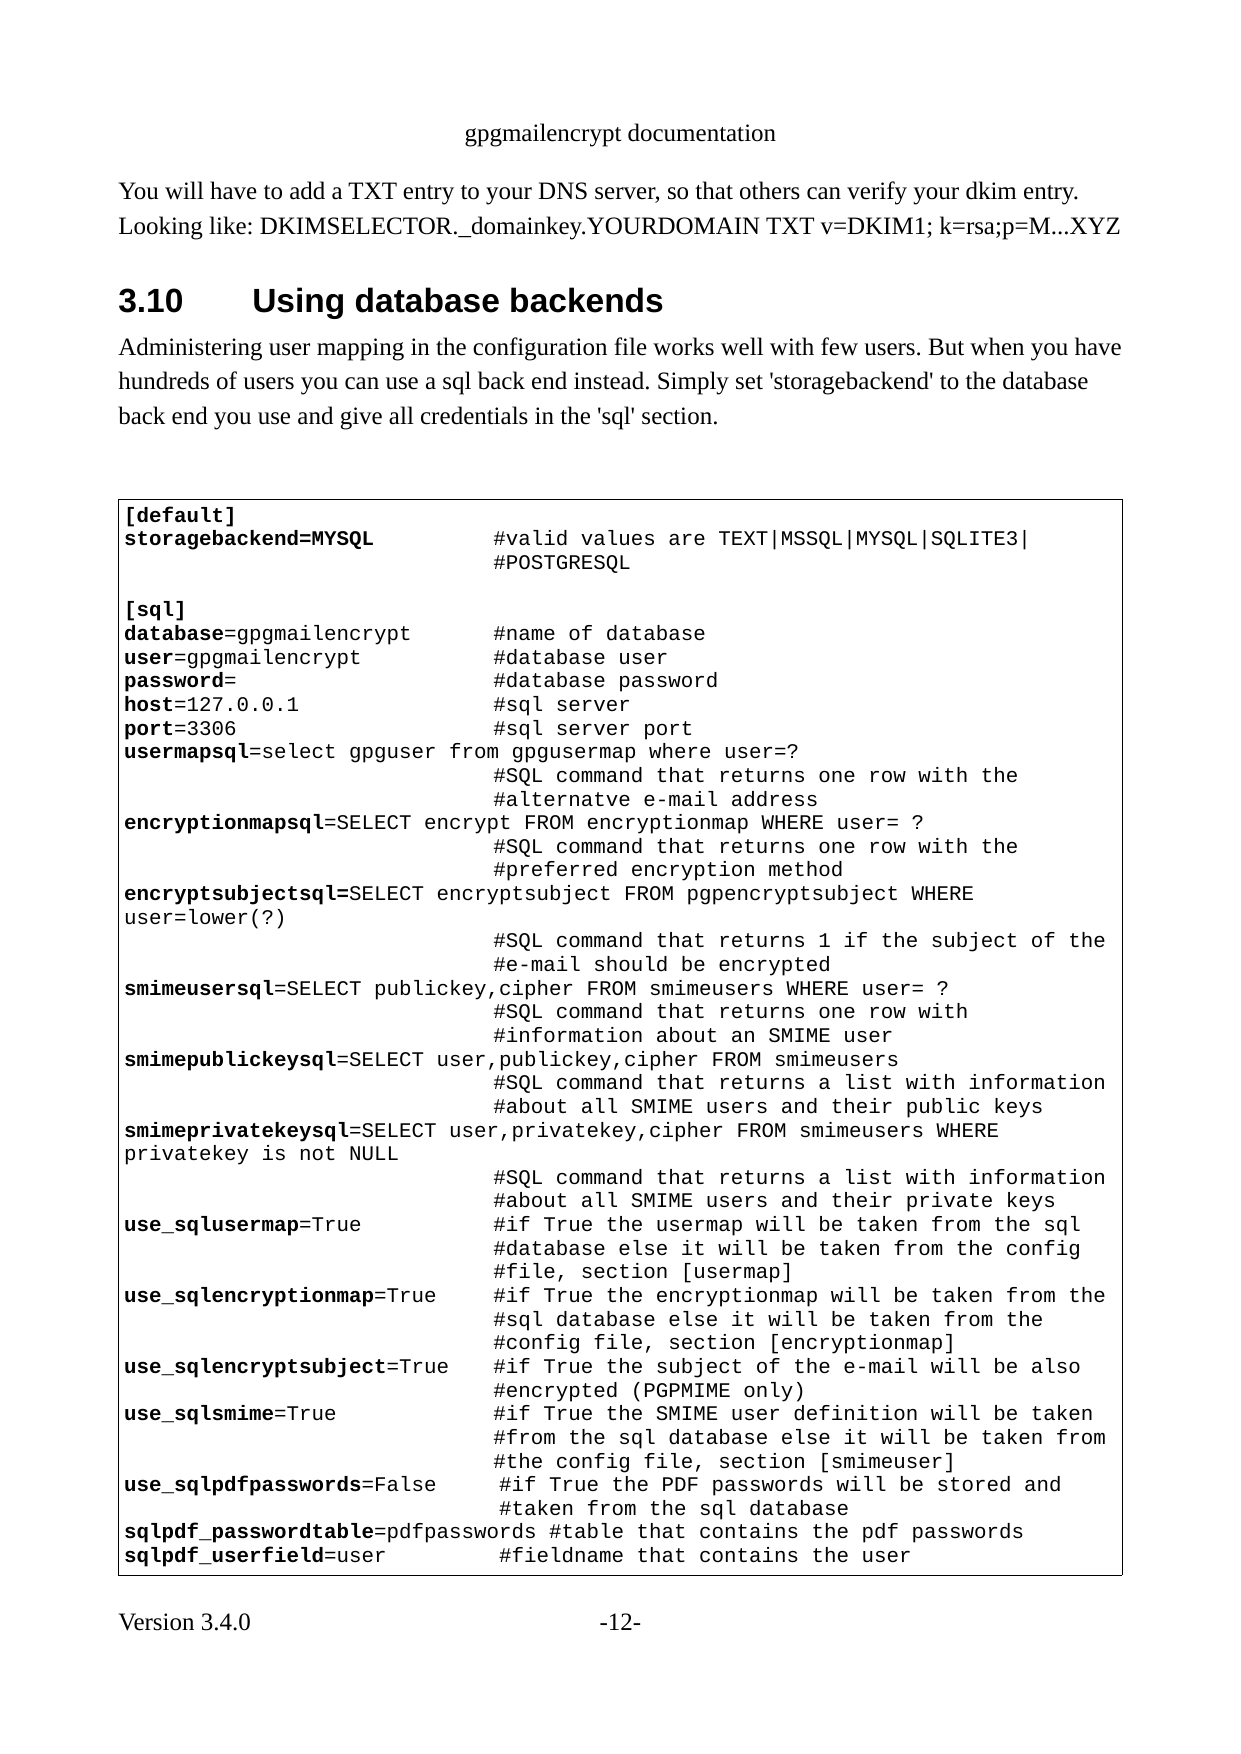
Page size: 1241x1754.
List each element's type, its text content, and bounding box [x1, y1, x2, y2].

table_header [default] storagebackend=MYSQL #valid values are TEXT|MSSQL|MYSQL|SQLITE3| #POSTGRESQL [sql] database=gpgmailencrypt #name of database user=gpgmailencrypt #database user password= #database password host=127.0.0.1 #sql server port=3306 #sql server port usermapsql=select gpguser from gpgusermap where user=? #SQL command that returns one row with the #alternatve e-mail address encryptionmapsql=SELECT encrypt FROM encryptionmap WHERE user= ? #SQL command that returns one row with the #preferred encryption method encryptsubjectsql=SELECT encryptsubject FROM pgpencryptsubject WHERE user=lower(?) #SQL command that returns 1 if the subject of the #e-mail should be encrypted smimeusersql=SELECT publickey,cipher FROM smimeusers WHERE user= ? #SQL command that returns one row with #information about an SMIME user smimepublickeysql=SELECT user,publickey,cipher FROM smimeusers #SQL command that returns a list with information #about all SMIME users and their public keys smimeprivatekeysql=SELECT user,privatekey,cipher FROM smimeusers WHERE privatekey is not NULL #SQL command that returns a list with information #about all SMIME users and their private keys use_sqlusermap=True #if True the usermap will be taken from the sql #database else it will be taken from the config #file, section [usermap] use_sqlencryptionmap=True #if True the encryptionmap will be taken from the #sql database else it will be taken from the #config file, section [encryptionmap] use_sqlencryptsubject=True #if True the subject of the e-mail will be also #encrypted (PGPMIME only) use_sqlsmime=True #if True the SMIME user definition will be taken #from the sql database else it will be taken from #the config file, section [smimeuser] use_sqlpdfpasswords=False #if True the PDF passwords will be stored and #taken from the sql database sqlpdf_passwordtable=pdfpasswords #table that contains the pdf passwords sqlpdf_userfield=user #fieldname that contains the user [119, 500, 1122, 1574]
text You will have to add a TXT entry to your DNS server, so that others can verify your dkim entry. Looking like: DKIMSELECTOR._domainkey.YOURDOMAIN TXT v=DKIM1; k=rsa;p=M...XYZ [118, 176, 1122, 239]
text Administering user mapping in the configuration file works well with few users. But when you have hundreds of users you can use a sql back end instead. Simply set 'storagebackend' to the database back end you use and give all credentials in the 'sql' section. [118, 332, 1122, 429]
subtitle Using database backends [118, 281, 1122, 319]
